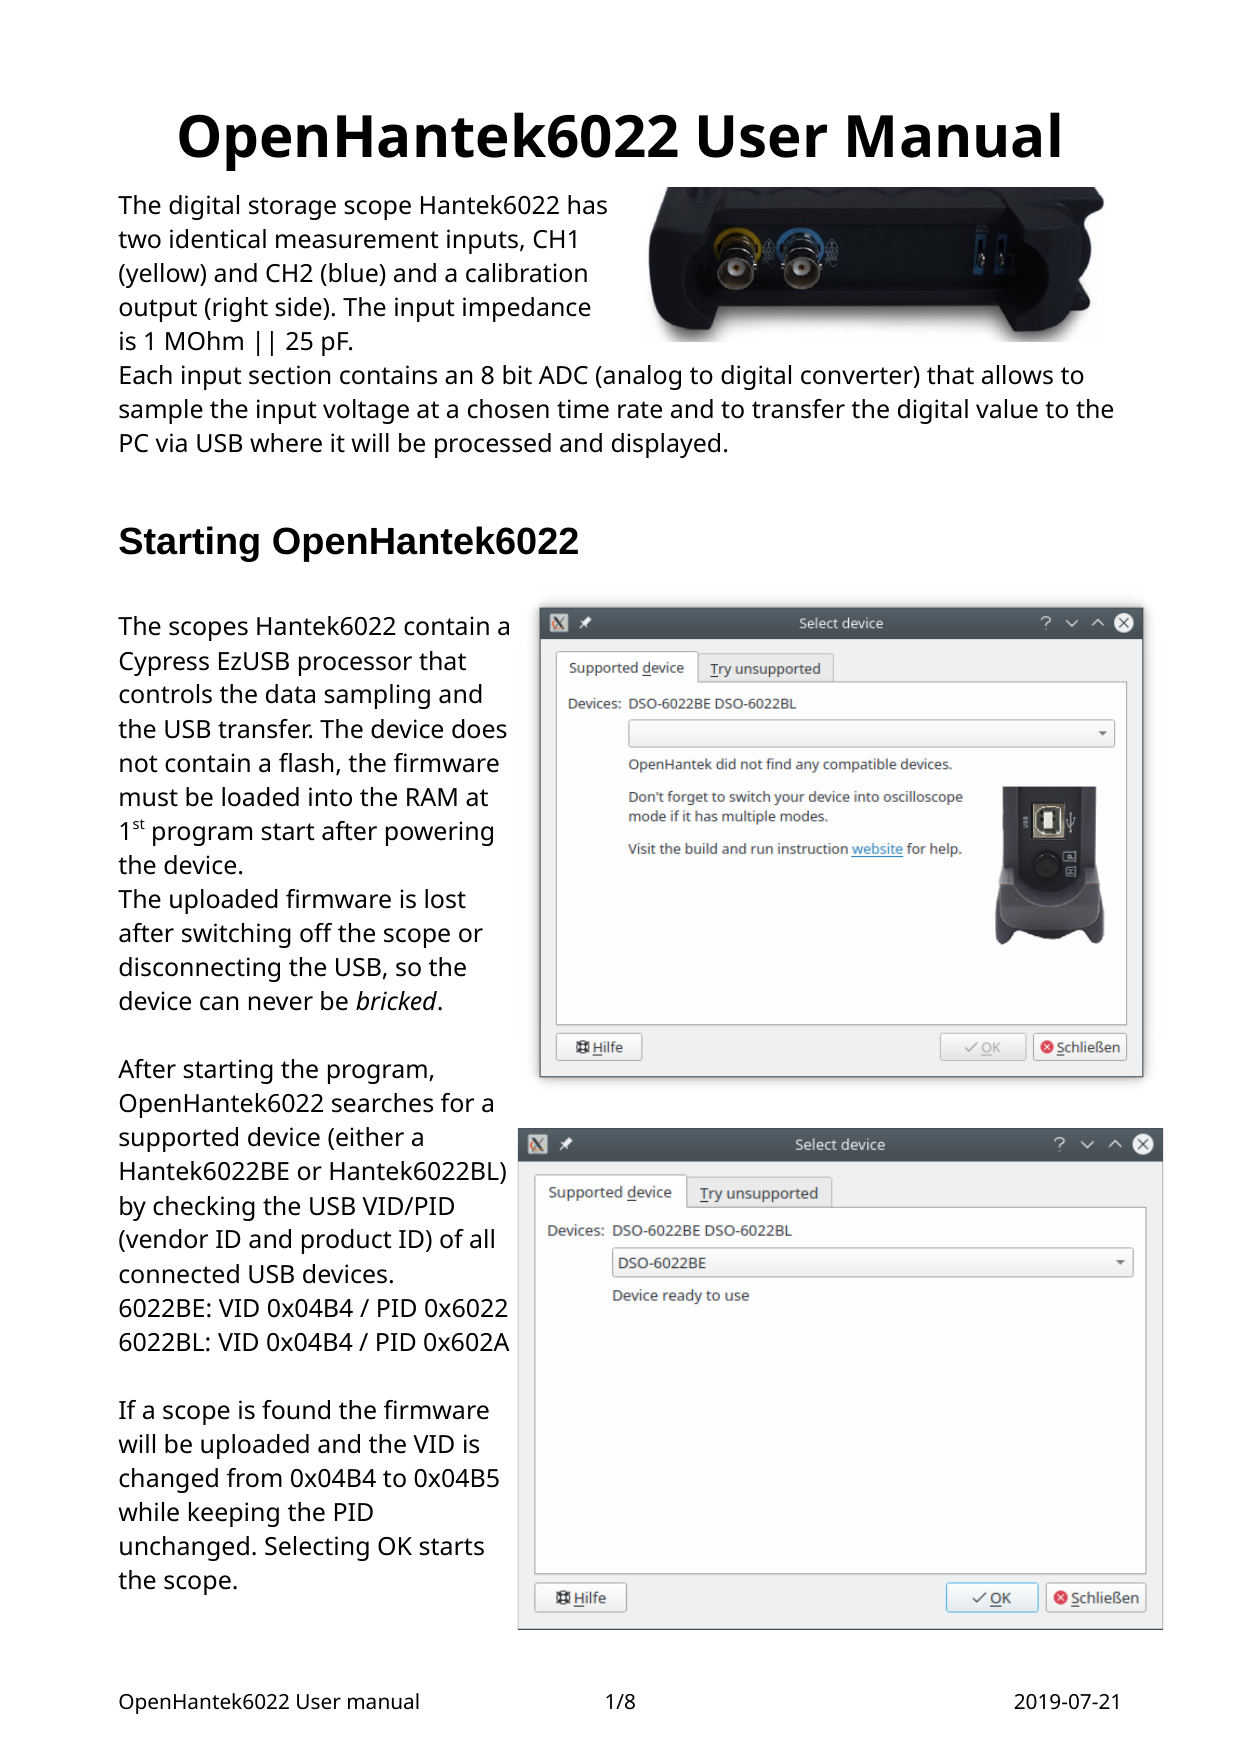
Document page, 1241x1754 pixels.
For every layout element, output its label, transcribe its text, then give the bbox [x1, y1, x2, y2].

text 6022BL: VID 0x04B4 / PID 0x602A [118, 1324, 517, 1358]
picture [517, 1128, 1164, 1630]
text After starting the program, OpenHantek6022 searches for a supported device (either a Hantek6022BE or Hantek6022BL) by checking the USB VID/PID (vendor ID and product ID) of all connected USB devices. [118, 1052, 1122, 1290]
text 6022BE: VID 0x04B4 / PID 0x6022 [118, 1290, 517, 1324]
title OpenHantek6022 User Manual [118, 95, 1122, 175]
text If a scope is found the firmware will be uploaded and the VID is changed from 0x04B4 to 0x04B5 while keeping the PID unchanged. Selecting OK starts the scope. [118, 1392, 517, 1597]
picture [642, 187, 1106, 342]
text The digital storage scope Hantek6022 has two identical measurement inputs, CH1 (yellow) and CH2 (blue) and a calibration output (right side). The input impedance is 1 MOhm || 25 pF. [118, 187, 1122, 358]
text The scopes Hantek6022 contain a Cypress EzUSB processor that controls the data sampling and the USB transfer. The device does not contain a flash, the firmware must be loaded into the RAM at 1st program start after powering the device. [118, 609, 518, 882]
picture [518, 586, 1165, 1099]
text Each input section contains an 8 bit ADC (analog to digital converter) that allows to sample the input voltage at a chosen time rate and to transfer the digital value to the PC via USB where it will be processed and displayed. [118, 358, 1122, 460]
text The uploaded firmware is lost after switching off the scope or disconnecting the USB, so the device can never be bricked. [118, 882, 518, 1018]
subtitle Starting OpenHantek6022 [118, 519, 1122, 562]
